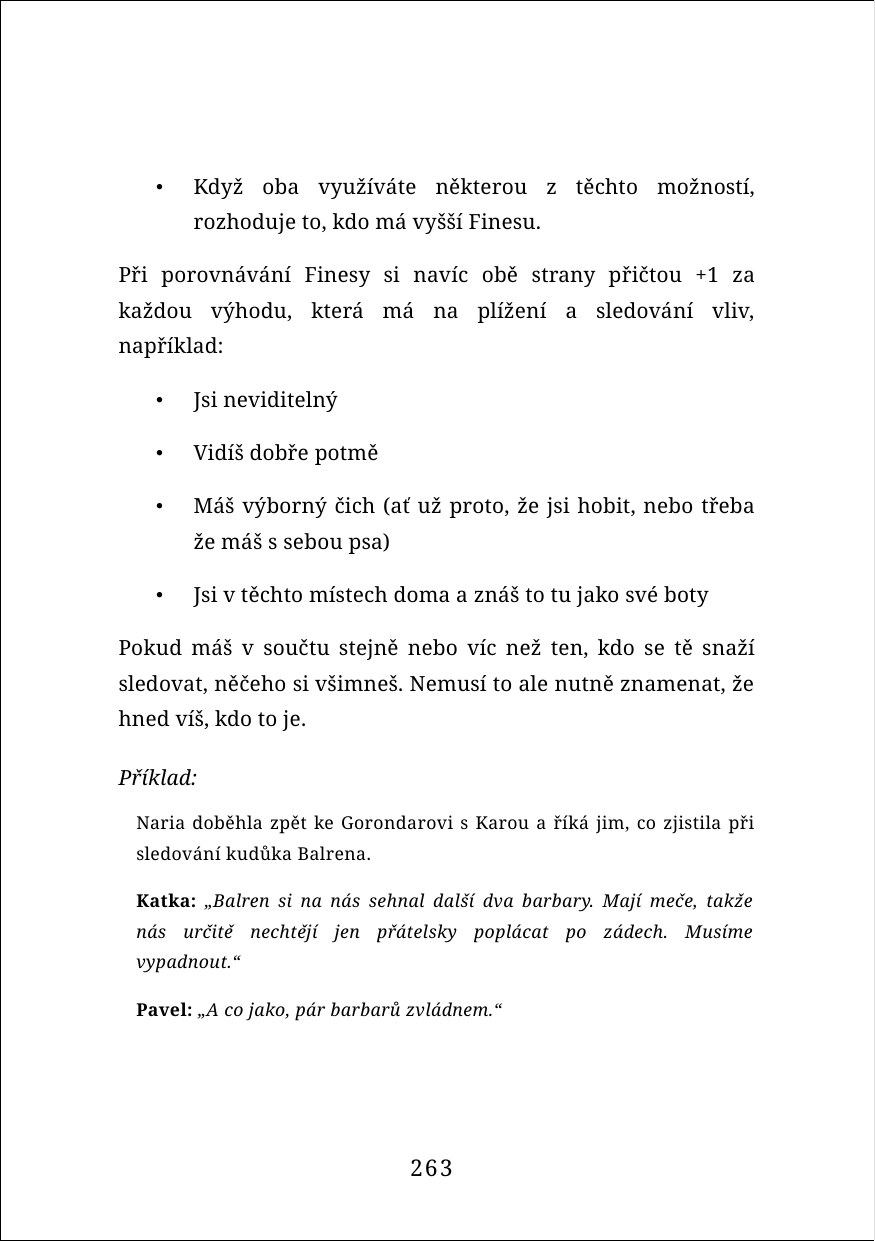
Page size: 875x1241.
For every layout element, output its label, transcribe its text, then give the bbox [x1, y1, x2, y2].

text Pokud máš v součtu stejně nebo víc než ten, kdo se tě snaží sledovat, něčeho si všimneš. Nemusí to ale nutně znamenat, že hned víš, kdo to je. [118, 633, 756, 733]
text Příklad: [118, 763, 756, 792]
list Jsi neviditelný [156, 385, 756, 413]
text Katka: „Balren si na nás sehnal další dva barbary. Mají meče, takže nás určitě nechtějí jen přátelsky poplácat po zádech. Musíme vypadnout.“ [136, 889, 756, 973]
list Jsi v těchto místech doma a znáš to tu jako své boty [156, 580, 756, 608]
list Máš výborný čich (ať už proto, že jsi hobit, nebo třeba že máš s sebou psa) [156, 491, 756, 555]
list Když oba využíváte některou z těchto možností, rozhoduje to, kdo má vyšší Finesu. [156, 172, 756, 236]
text Pavel: „A co jako, pár barbarů zvládnem.“ [136, 997, 756, 1021]
text Naria doběhla zpět ke Gorondarovi s Karou a říká jim, co zjistila při sledování kudůka Balrena. [136, 811, 756, 865]
text Při porovnávání Finesy si navíc obě strany přičtou +1 za každou výhodu, která má na plížení a sledování vliv, například: [118, 261, 756, 360]
list Vidíš dobře potmě [156, 438, 756, 466]
